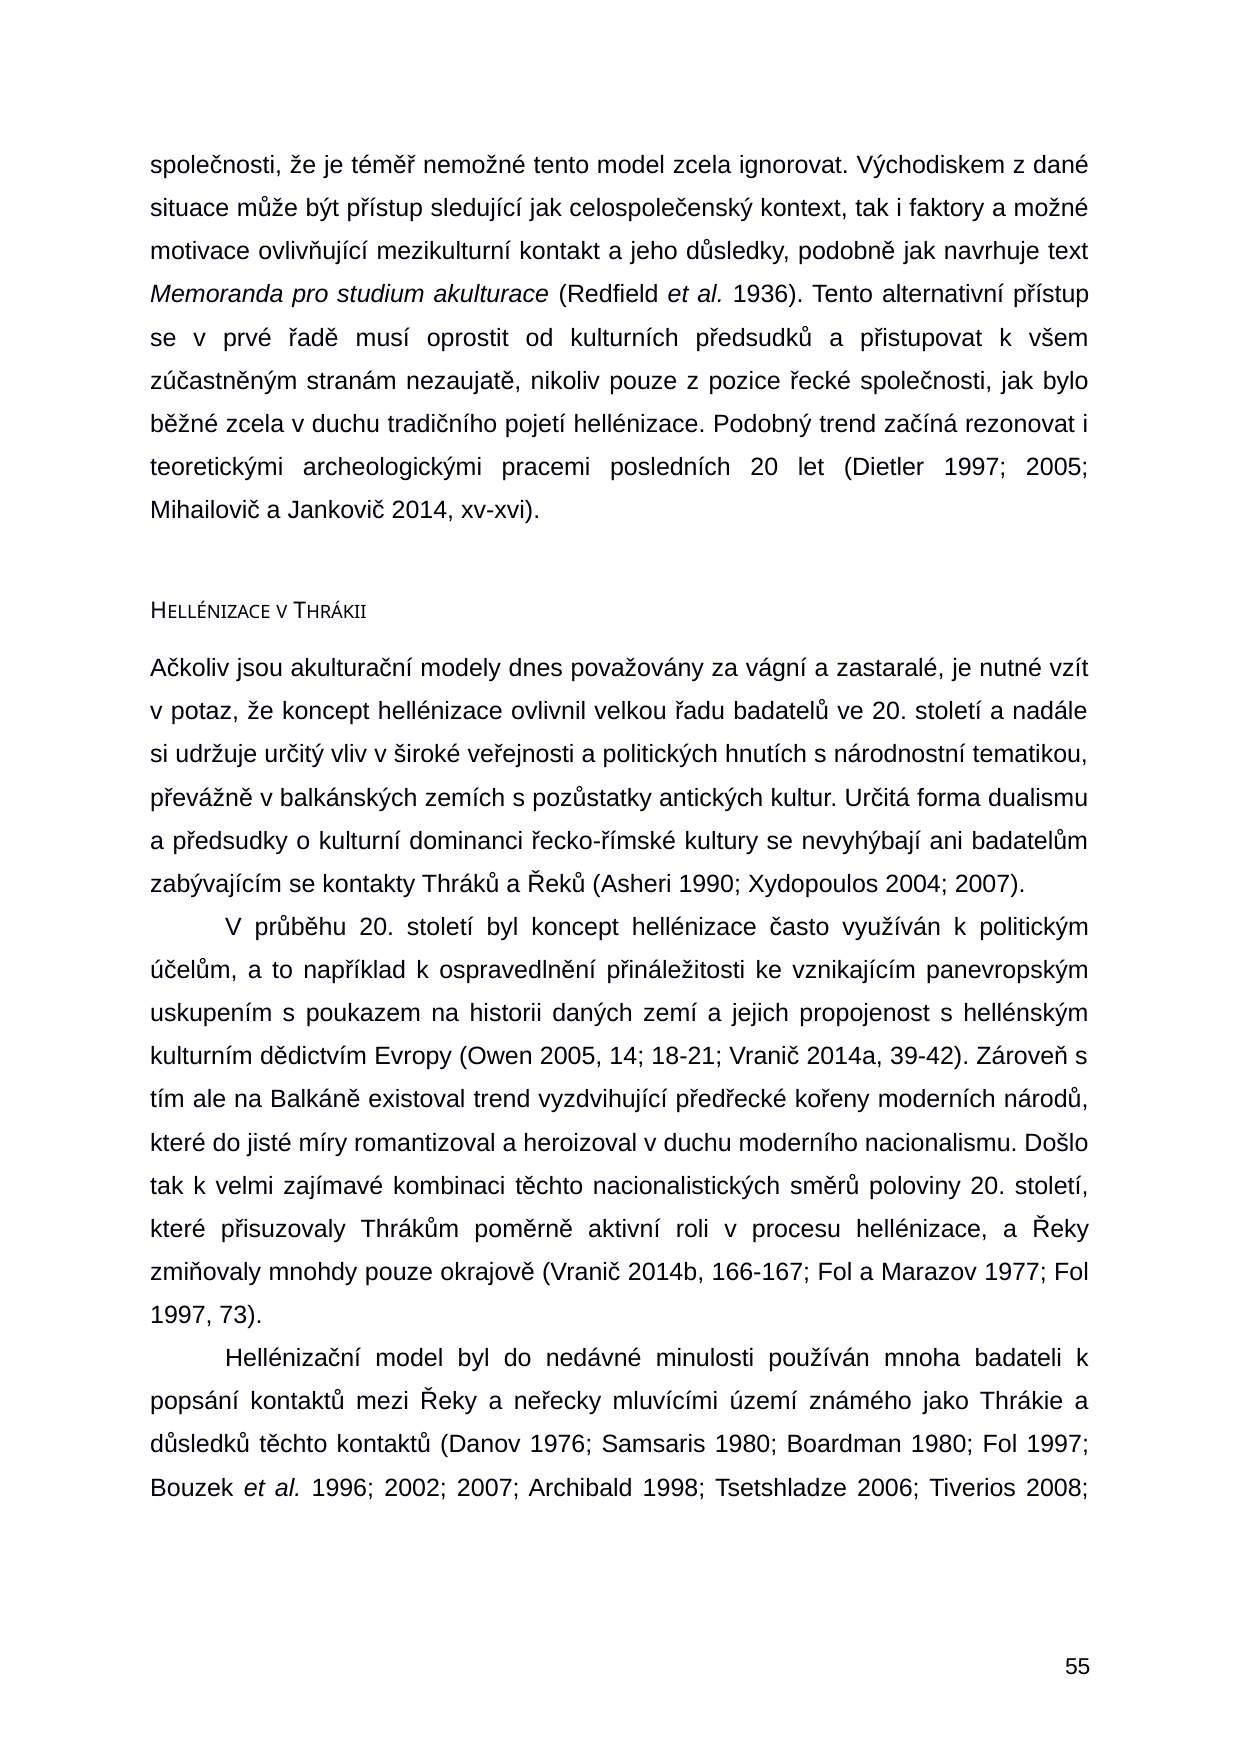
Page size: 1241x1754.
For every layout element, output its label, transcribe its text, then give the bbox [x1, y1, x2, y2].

text V průběhu 20. století byl koncept hellénizace často využíván k politickým účelům, a to například k ospravedlnění přináležitosti ke vznikajícím panevropským uskupením s poukazem na historii daných zemí a jejich propojenost s hellénským kulturním dědictvím Evropy (Owen 2005, 14; 18-21; Vranič 2014a, 39-42). Zároveň s tím ale na Balkáně existoval trend vyzdvihující předřecké kořeny moderních národů, které do jisté míry romantizoval a heroizoval v duchu moderního nacionalismu. Došlo tak k velmi zajímavé kombinaci těchto nacionalistických směrů poloviny 20. století, které přisuzovaly Thrákům poměrně aktivní roli v procesu hellénizace, a Řeky zmiňovaly mnohdy pouze okrajově (Vranič 2014b, 166-167; Fol a Marazov 1977; Fol 1997, 73). [150, 912, 1090, 1329]
text Hellénizační model byl do nedávné minulosti používán mnoha badateli k popsání kontaktů mezi Řeky a neřecky mluvícími území známého jako Thrákie a důsledků těchto kontaktů (Danov 1976; Samsaris 1980; Boardman 1980; Fol 1997; Bouzek et al. 1996; 2002; 2007; Archibald 1998; Tsetshladze 2006; Tiverios 2008; [150, 1343, 1090, 1501]
text společnosti, že je téměř nemožné tento model zcela ignorovat. Východiskem z dané situace může být přístup sledující jak celospolečenský kontext, tak i faktory a možné motivace ovlivňující mezikulturní kontakt a jeho důsledky, podobně jak navrhuje text Memoranda pro studium akulturace (Redfield et al. 1936). Tento alternativní přístup se v prvé řadě musí oprostit od kulturních předsudků a přistupovat k všem zúčastněným stranám nezaujatě, nikoliv pouze z pozice řecké společnosti, jak bylo běžné zcela v duchu tradičního pojetí hellénizace. Podobný trend začíná rezonovat i teoretickými archeologickými pracemi posledních 20 let (Dietler 1997; 2005; Mihailovič a Jankovič 2014, xv-xvi). [150, 150, 1090, 524]
subtitle Hellénizace v Thrákii [150, 594, 1090, 625]
text Ačkoliv jsou akulturační modely dnes považovány za vágní a zastaralé, je nutné vzít v potaz, že koncept hellénizace ovlivnil velkou řadu badatelů ve 20. století a nadále si udržuje určitý vliv v široké veřejnosti a politických hnutích s národnostní tematikou, převážně v balkánských zemích s pozůstatky antických kultur. Určitá forma dualismu a předsudky o kulturní dominanci řecko-římské kultury se nevyhýbají ani badatelům zabývajícím se kontakty Thráků a Řeků (Asheri 1990; Xydopoulos 2004; 2007). [150, 653, 1090, 897]
